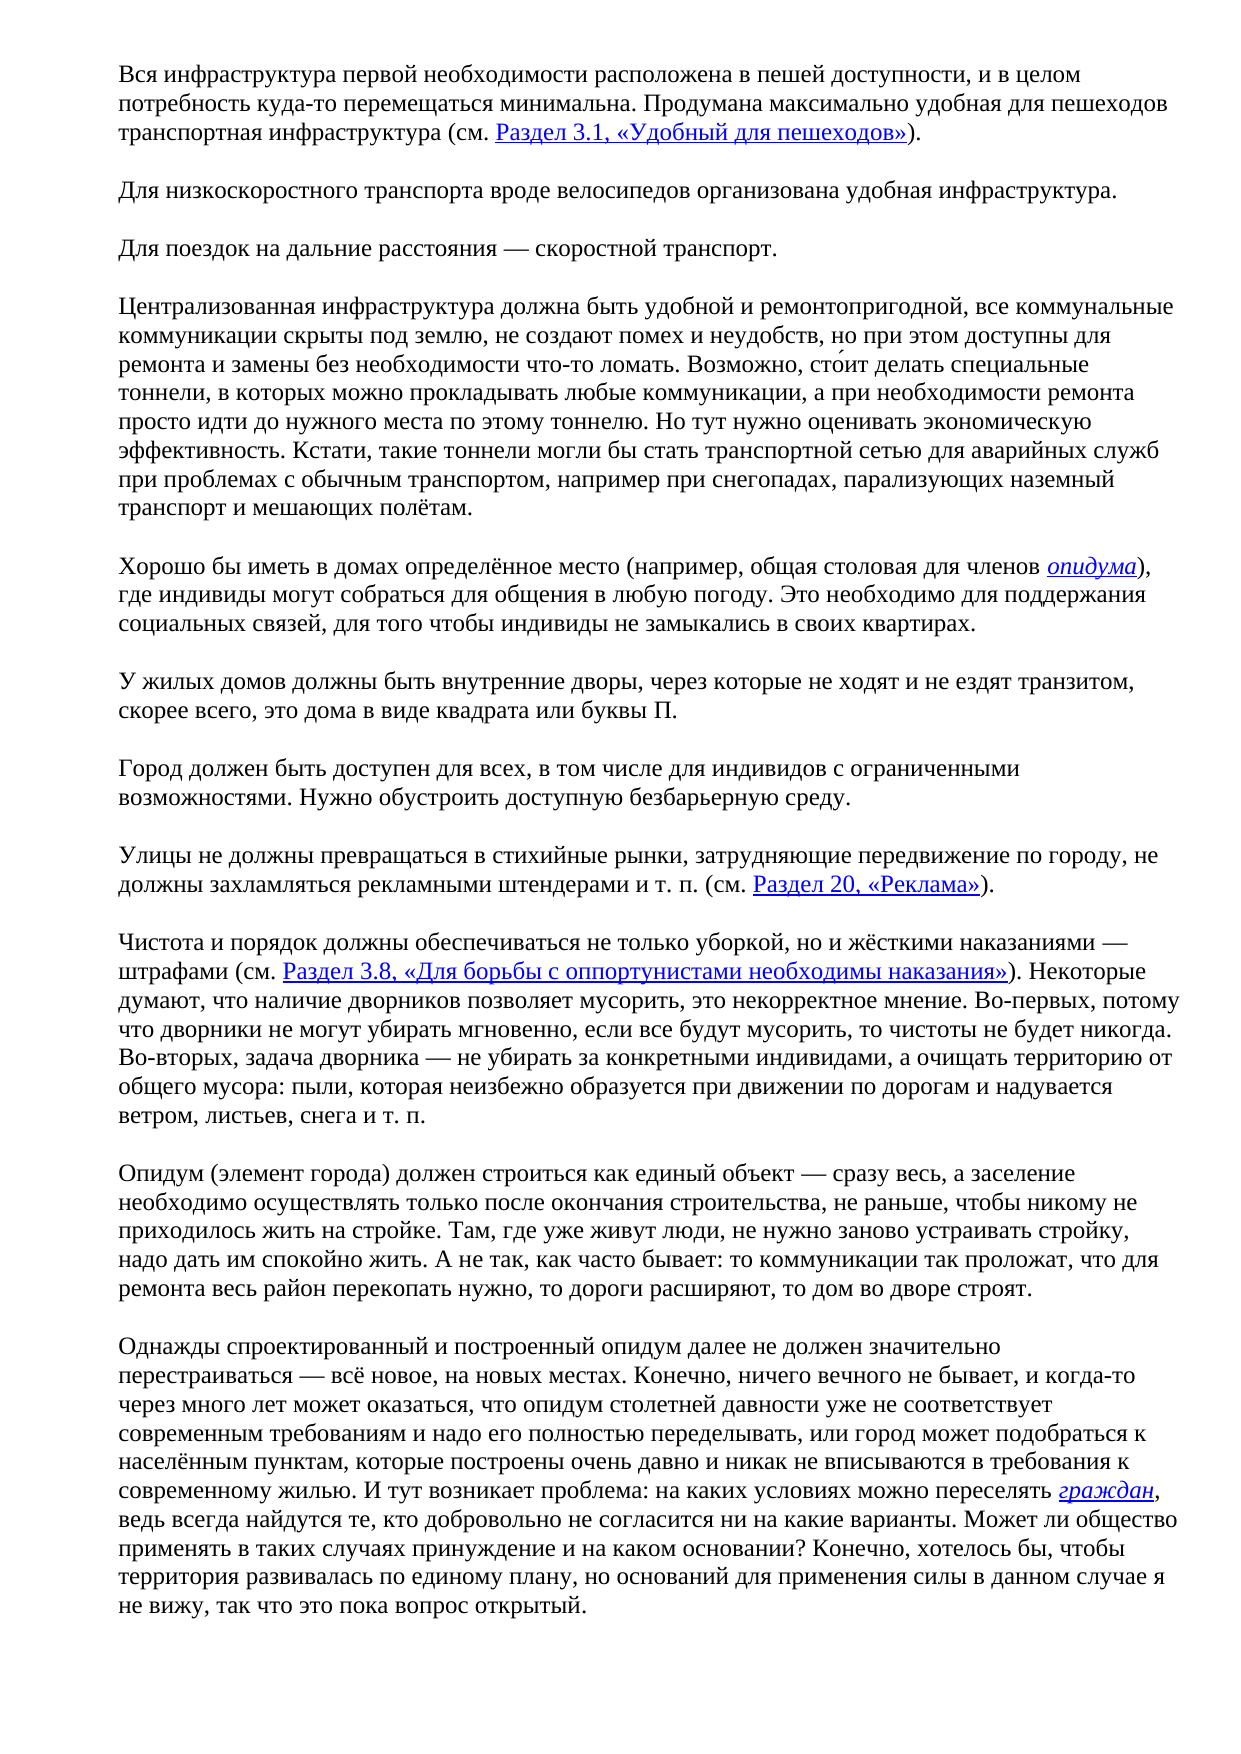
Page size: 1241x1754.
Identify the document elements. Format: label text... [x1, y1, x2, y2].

text Город должен быть доступен для всех, в том числе для индивидов с ограниченными возможностями. Нужно обустроить доступную безбарьерную среду. [118, 753, 1181, 811]
text Вся инфраструктура первой необходимости расположена в пешей доступности, и в целом потребность куда-то перемещаться минимальна. Продумана максимально удобная для пешеходов транспортная инфраструктура (см. Раздел 3.1, «Удобный для пешеходов»). [118, 59, 1181, 145]
text У жилых домов должны быть внутренние дворы, через которые не ходят и не ездят транзитом, скорее всего, это дома в виде квадрата или буквы П. [118, 666, 1181, 724]
text Хорошо бы иметь в домах определённое место (например, общая столовая для членов опидума), где индивиды могут собраться для общения в любую погоду. Это необходимо для поддержания социальных связей, для того чтобы индивиды не замыкались в своих квартирах. [118, 551, 1181, 637]
text Для поездок на дальние расстояния — скоростной транспорт. [118, 233, 1181, 262]
text Однажды спроектированный и построенный опидум далее не должен значительно перестраиваться — всё новое, на новых местах. Конечно, ничего вечного не бывает, и когда-то через много лет может оказаться, что опидум столетней давности уже не соответствует современным требованиям и надо его полностью переделывать, или город может подобраться к населённым пунктам, которые построены очень давно и никак не вписываются в требования к современному жилью. И тут возникает проблема: на каких условиях можно переселять граждан, ведь всегда найдутся те, кто добровольно не согласится ни на какие варианты. Может ли общество применять в таких случаях принуждение и на каком основании? Конечно, хотелось бы, чтобы территория развивалась по единому плану, но оснований для применения силы в данном случае я не вижу, так что это пока вопрос открытый. [118, 1331, 1181, 1619]
text Для низкоскоростного транспорта вроде велосипедов организована удобная инфраструктура. [118, 175, 1181, 203]
text Опидум (элемент города) должен строиться как единый объект — сразу весь, а заселение необходимо осуществлять только после окончания строительства, не раньше, чтобы никому не приходилось жить на стройке. Там, где уже живут люди, не нужно заново устраивать стройку, надо дать им спокойно жить. А не так, как часто бывает: то коммуникации так проложат, что для ремонта весь район перекопать нужно, то дороги расширяют, то дом во дворе строят. [118, 1158, 1181, 1302]
text Чистота и порядок должны обеспечиваться не только уборкой, но и жёсткими наказаниями — штрафами (см. Раздел 3.8, «Для борьбы с оппортунистами необходимы наказания»). Некоторые думают, что наличие дворников позволяет мусорить, это некорректное мнение. Во-первых, потому что дворники не могут убирать мгновенно, если все будут мусорить, то чистоты не будет никогда. Во-вторых, задача дворника — не убирать за конкретными индивидами, а очищать территорию от общего мусора: пыли, которая неизбежно образуется при движении по дорогам и надувается ветром, листьев, снега и т. п. [118, 927, 1181, 1129]
text Улицы не должны превращаться в стихийные рынки, затрудняющие передвижение по городу, не должны захламляться рекламными штендерами и т. п. (см. Раздел 20, «Реклама»). [118, 840, 1181, 898]
text Централизованная инфраструктура должна быть удобной и ремонтопригодной, все коммунальные коммуникации скрыты под землю, не создают помех и неудобств, но при этом доступны для ремонта и замены без необходимости что-то ломать. Возможно, сто́ит делать специальные тоннели, в которых можно прокладывать любые коммуникации, а при необходимости ремонта просто идти до нужного места по этому тоннелю. Но тут нужно оценивать экономическую эффективность. Кстати, такие тоннели могли бы стать транспортной сетью для аварийных служб при проблемах с обычным транспортом, например при снегопадах, парализующих наземный транспорт и мешающих полётам. [118, 291, 1181, 521]
